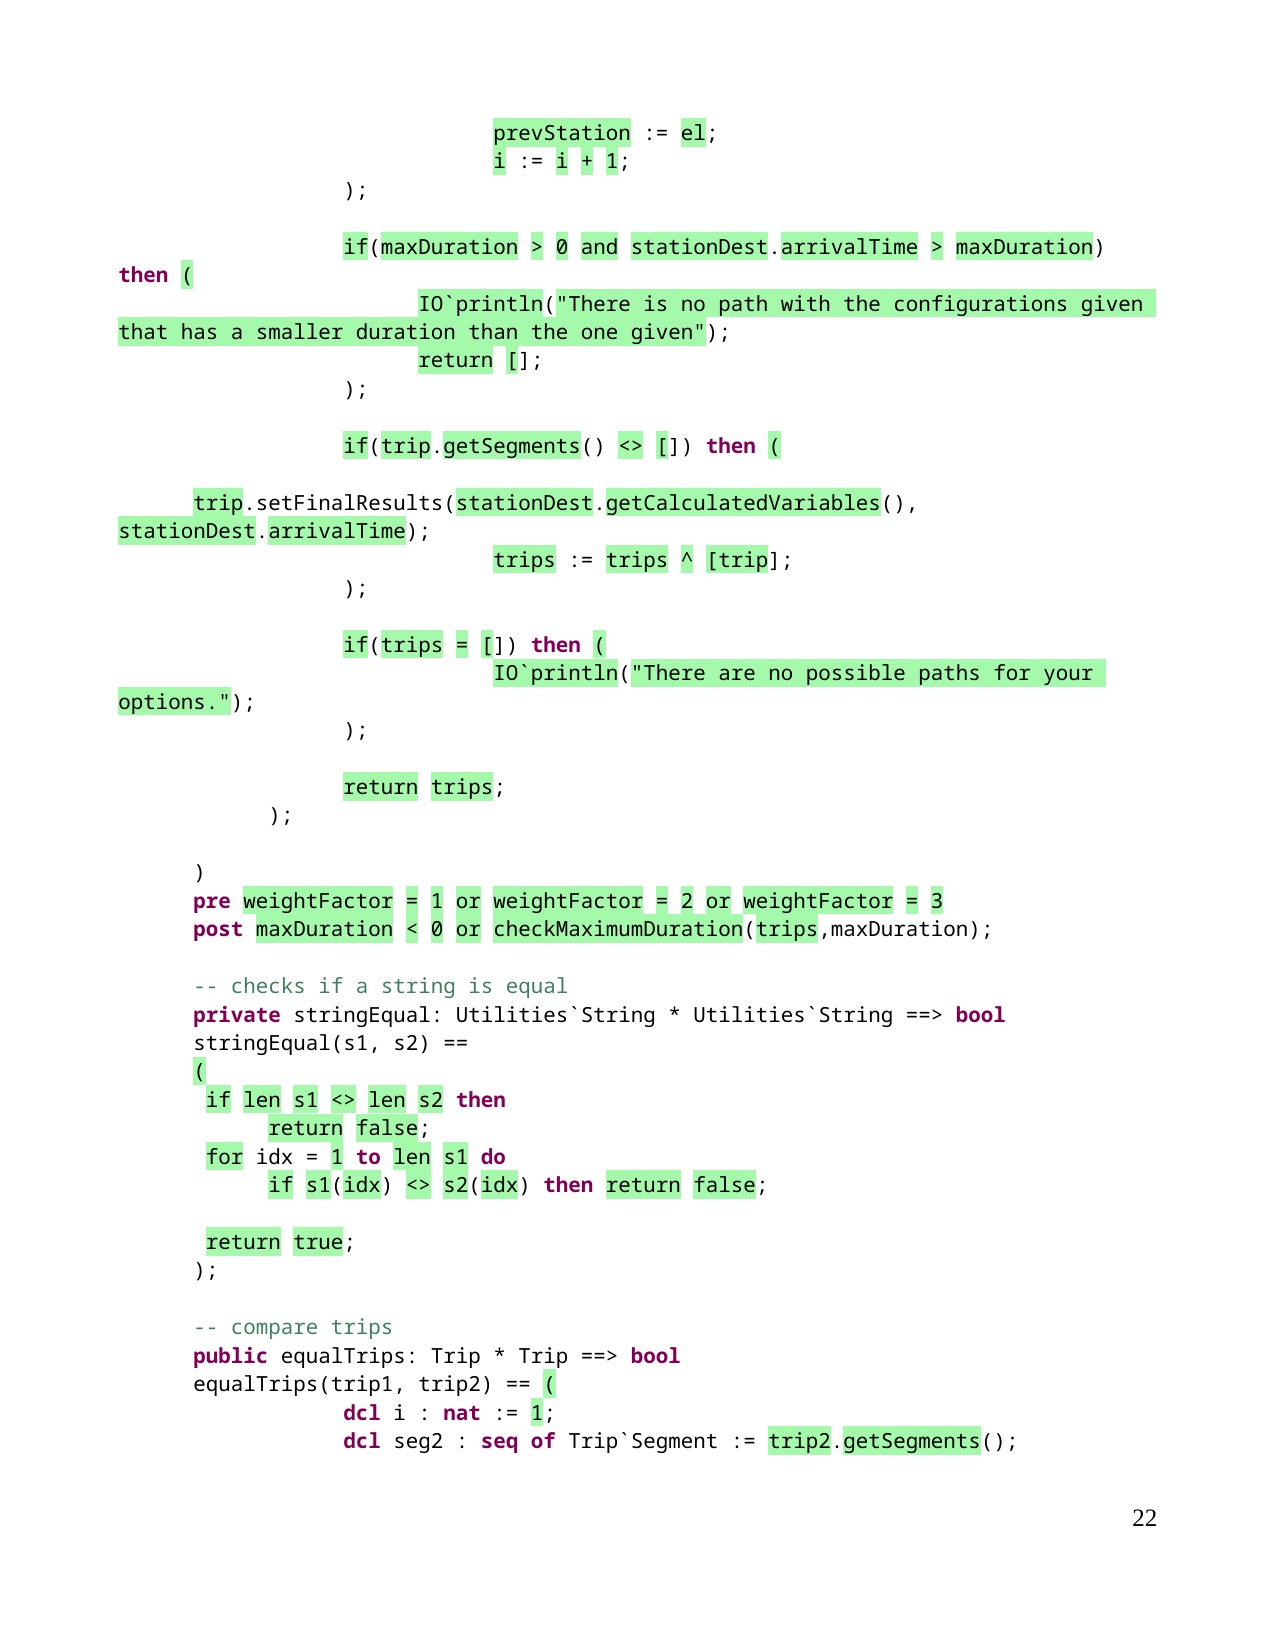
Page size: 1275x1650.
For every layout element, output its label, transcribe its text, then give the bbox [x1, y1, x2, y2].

text ); [118, 801, 1157, 829]
text return trips; [118, 772, 1157, 801]
text pre weightFactor = 1 or weightFactor = 2 or weightFactor = 3 [118, 886, 1157, 914]
text -- compare trips [118, 1312, 1157, 1341]
text public equalTrips: Trip * Trip ==> bool [118, 1341, 1157, 1369]
text private stringEqual: Utilities`String * Utilities`String ==> bool [118, 1000, 1157, 1028]
text return true; [118, 1227, 1157, 1256]
text post maxDuration < 0 or checkMaximumDuration(trips,maxDuration); [118, 914, 1157, 943]
text equalTrips(trip1, trip2) == ( [118, 1369, 1157, 1398]
text if(maxDuration > 0 and stationDest.arrivalTime > maxDuration) then ( [118, 232, 1157, 289]
text ) [118, 857, 1157, 886]
text trips := trips ^ [trip]; [118, 545, 1157, 573]
text trip.setFinalResults(stationDest.getCalculatedVariables(), stationDest.arrivalTime); [118, 459, 1157, 545]
text IO`println("There are no possible paths for your options."); [118, 658, 1157, 715]
text i := i + 1; [118, 147, 1157, 175]
text dcl seg2 : seq of Trip`Segment := trip2.getSegments(); [118, 1426, 1157, 1455]
text ); [118, 573, 1157, 602]
text ); [118, 374, 1157, 402]
text IO`println("There is no path with the configurations given that has a smaller duration than the one given"); [118, 289, 1157, 346]
text ); [118, 715, 1157, 744]
text dcl i : nat := 1; [118, 1398, 1157, 1426]
text if s1(idx) <> s2(idx) then return false; [118, 1170, 1157, 1199]
text stringEqual(s1, s2) == [118, 1028, 1157, 1057]
text -- checks if a string is equal [118, 971, 1157, 1000]
text return false; [118, 1113, 1157, 1142]
text prevStation := el; [118, 118, 1157, 147]
text if len s1 <> len s2 then [118, 1085, 1157, 1113]
text ); [118, 175, 1157, 203]
text return []; [118, 346, 1157, 374]
text ( [118, 1057, 1157, 1085]
text ); [118, 1256, 1157, 1284]
text for idx = 1 to len s1 do [118, 1142, 1157, 1170]
text if(trip.getSegments() <> []) then ( [118, 431, 1157, 459]
text if(trips = []) then ( [118, 630, 1157, 658]
